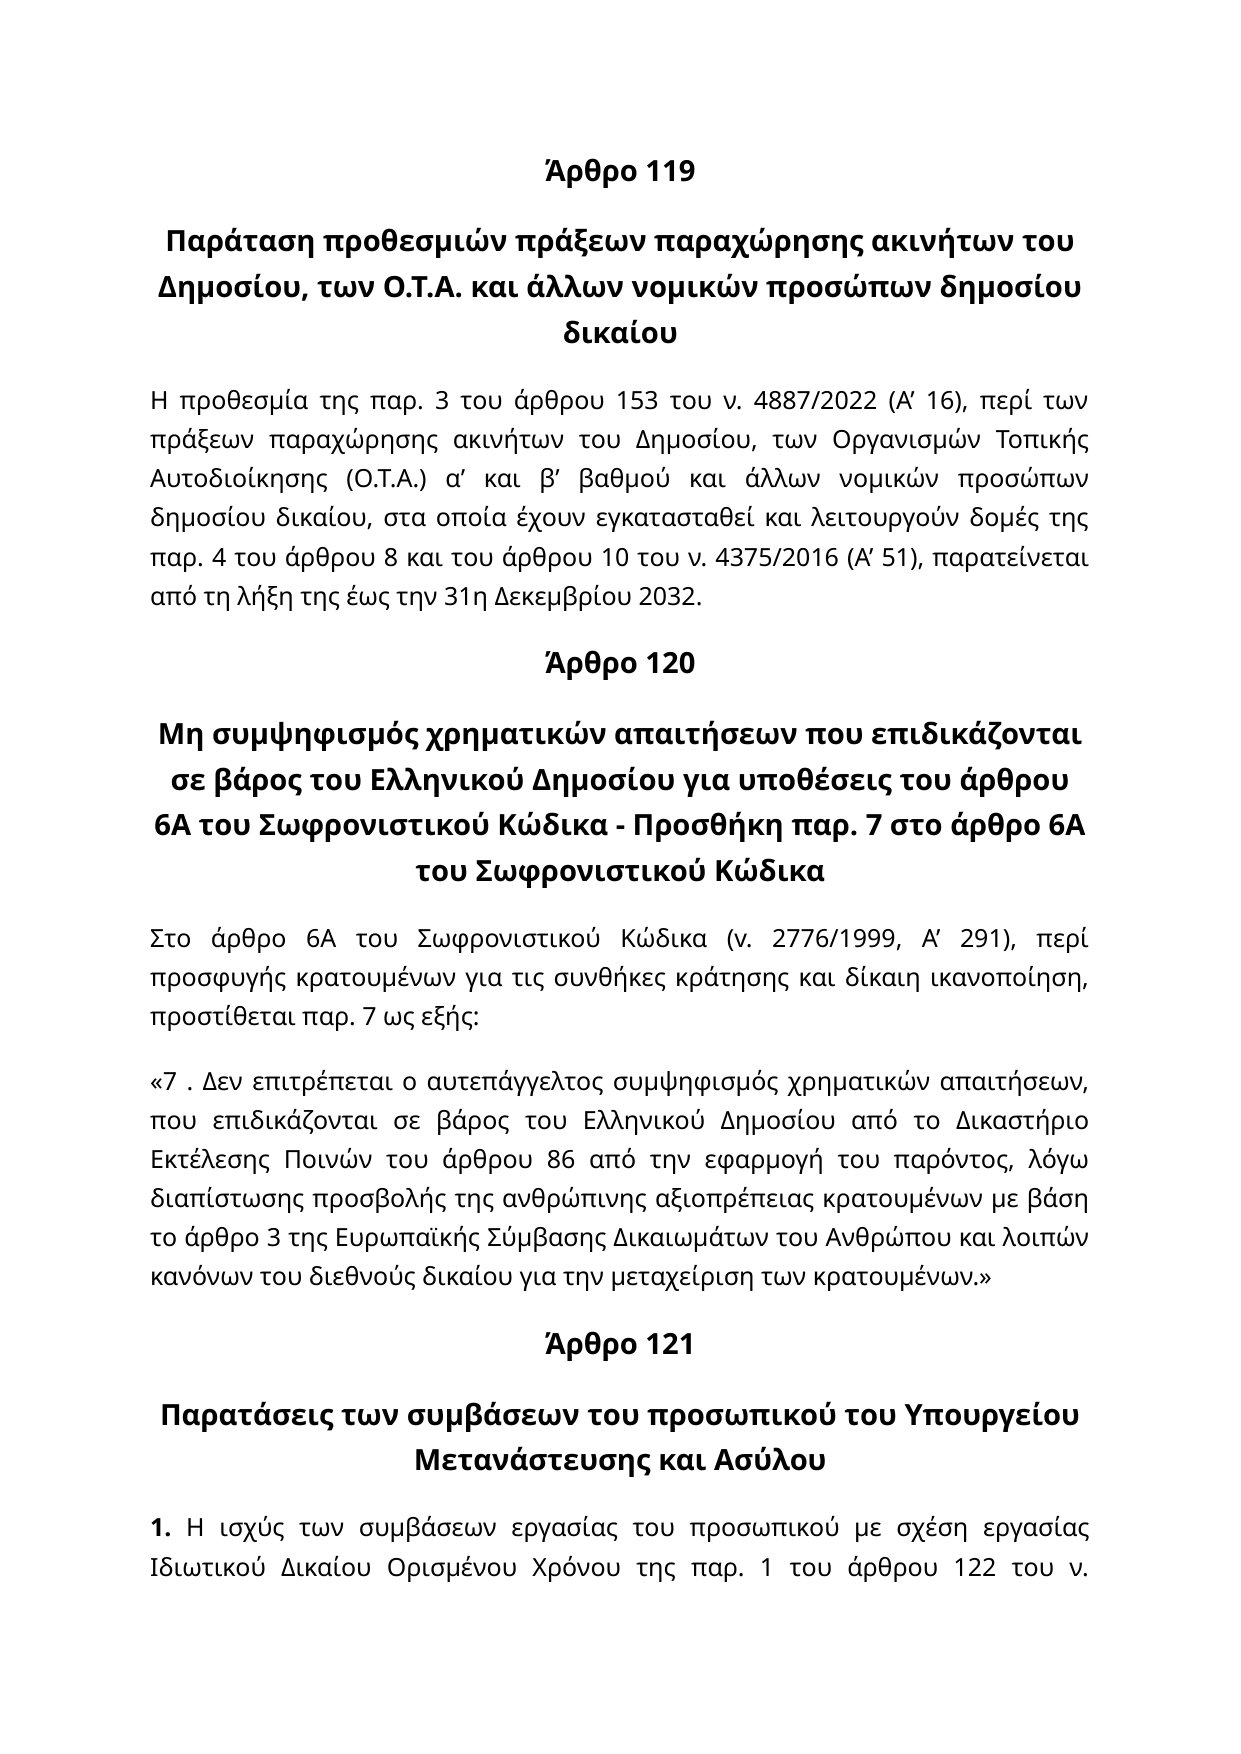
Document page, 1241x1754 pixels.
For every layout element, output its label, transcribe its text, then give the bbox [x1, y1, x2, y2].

text Η προθεσμία της παρ. 3 του άρθρου 153 του ν. 4887/2022 (Α’ 16), περί των πράξεων παραχώρησης ακινήτων του Δημοσίου, των Οργανισμών Τοπικής Αυτοδιοίκησης (Ο.Τ.Α.) α’ και β’ βαθμού και άλλων νομικών προσώπων δημοσίου δικαίου, στα οποία έχουν εγκατασταθεί και λειτουργούν δομές της παρ. 4 του άρθρου 8 και του άρθρου 10 του ν. 4375/2016 (Α’ 51), παρατείνεται από τη λήξη της έως την 31η Δεκεμβρίου 2032. [150, 382, 1090, 612]
text «7 . Δεν επιτρέπεται ο αυτεπάγγελτος συμψηφισμός χρηματικών απαιτήσεων, που επιδικάζονται σε βάρος του Ελληνικού Δημοσίου από το Δικαστήριο Εκτέλεσης Ποινών του άρθρου 86 από την εφαρμογή του παρόντος, λόγω διαπίστωσης προσβολής της ανθρώπινης αξιοπρέπειας κρατουμένων με βάση το άρθρο 3 της Ευρωπαϊκής Σύμβασης Δικαιωμάτων του Ανθρώπου και λοιπών κανόνων του διεθνούς δικαίου για την μεταχείριση των κρατουμένων.» [150, 1063, 1090, 1293]
subtitle Παρατάσεις των συμβάσεων του προσωπικού του Υπουργείου Μετανάστευσης και Ασύλου [150, 1394, 1090, 1479]
subtitle Άρθρο 120 [150, 642, 1090, 682]
text Στο άρθρο 6Α του Σωφρονιστικού Κώδικα (v. 2776/1999, Α’ 291), περί προσφυγής κρατουμένων για τις συνθήκες κράτησης και δίκαιη ικανοποίηση, προστίθεται παρ. 7 ως εξής: [150, 921, 1090, 1033]
subtitle Παράταση προθεσμιών πράξεων παραχώρησης ακινήτων του Δημοσίου, των Ο.Τ.Α. και άλλων νομικών προσώπων δημοσίου δικαίου [150, 221, 1090, 352]
subtitle Μη συμψηφισμός χρηματικών απαιτήσεων που επιδικάζονται σε βάρος του Ελληνικού Δημοσίου για υποθέσεις του άρθρου 6Α του Σωφρονιστικού Κώδικα - Προσθήκη παρ. 7 στο άρθρο 6Α του Σωφρονιστικού Κώδικα [150, 713, 1090, 890]
text 1. Η ισχύς των συμβάσεων εργασίας του προσωπικού με σχέση εργασίας Ιδιωτικού Δικαίου Ορισμένου Χρόνου της παρ. 1 του άρθρου 122 του ν. [150, 1510, 1090, 1583]
subtitle Άρθρο 121 [150, 1323, 1090, 1363]
subtitle Άρθρο 119 [150, 150, 1090, 190]
